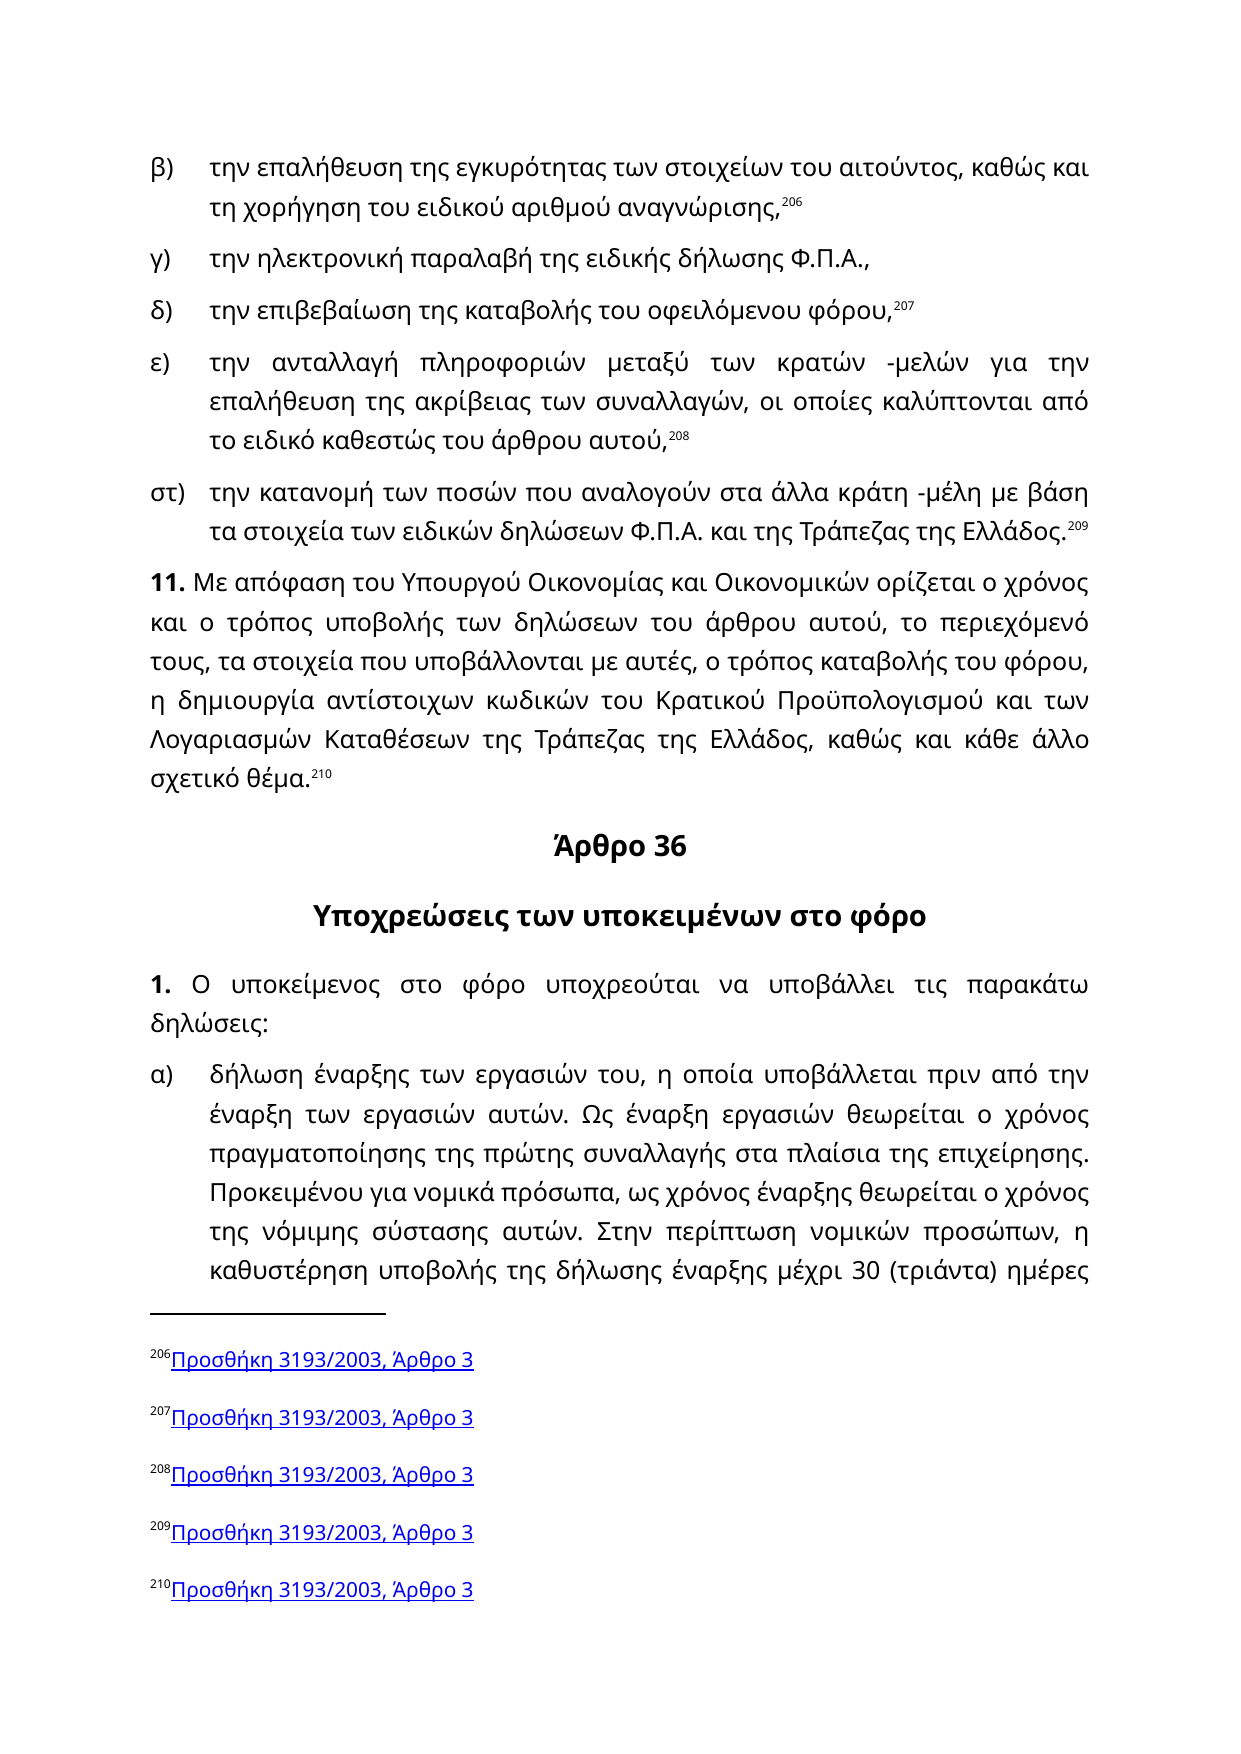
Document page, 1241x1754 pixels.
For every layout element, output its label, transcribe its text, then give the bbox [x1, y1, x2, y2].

text Προσθήκη 3193/2003, Άρθρο 3 [150, 1576, 1090, 1604]
list α) δήλωση έναρξης των εργασιών του, η οποία υποβάλλεται πριν από την έναρξη των εργασιών αυτών. Ως έναρξη εργασιών θεωρείται ο χρόνος πραγματοποίησης της πρώτης συναλλαγής στα πλαίσια της επιχείρησης. Προκειμένου για νομικά πρόσωπα, ως χρόνος έναρξης θεωρείται ο χρόνος της νόμιμης σύστασης αυτών. Στην περίπτωση νομικών προσώπων, η καθυστέρηση υποβολής της δήλωσης έναρξης μέχρι 30 (τριάντα) ημέρες [150, 1057, 1090, 1287]
text 11. Με απόφαση του Υπουργού Οικονομίας και Οικονομικών ορίζεται ο χρόνος και ο τρόπος υποβολής των δηλώσεων του άρθρου αυτού, το περιεχόμενό τους, τα στοιχεία που υποβάλλονται με αυτές, ο τρόπος καταβολής του φόρου, η δημιουργία αντίστοιχων κωδικών του Κρατικού Προϋπολογισμού και των Λογαριασμών Καταθέσεων της Τράπεζας της Ελλάδος, καθώς και κάθε άλλο σχετικό θέμα. [150, 565, 1090, 795]
list δ) την επιβεβαίωση της καταβολής του οφειλόμενου φόρου, [150, 292, 1090, 327]
text Προσθήκη 3193/2003, Άρθρο 3 [150, 1345, 1090, 1373]
text Προσθήκη 3193/2003, Άρθρο 3 [150, 1403, 1090, 1431]
subtitle Άρθρο 36 [150, 825, 1090, 865]
text 1. Ο υποκείμενος στο φόρο υποχρεούται να υποβάλλει τις παρακάτω δηλώσεις: [150, 966, 1090, 1039]
list στ) την κατανομή των ποσών που αναλογούν στα άλλα κράτη -μέλη με βάση τα στοιχεία των ειδικών δηλώσεων Φ.Π.Α. και της Τράπεζας της Ελλάδος. [150, 474, 1090, 547]
subtitle Υποχρεώσεις των υποκειμένων στο φόρο [150, 896, 1090, 935]
text Προσθήκη 3193/2003, Άρθρο 3 [150, 1518, 1090, 1546]
list β) την επαλήθευση της εγκυρότητας των στοιχείων του αιτούντος, καθώς και τη χορήγηση του ειδικού αριθμού αναγνώρισης, [150, 150, 1090, 223]
text Προσθήκη 3193/2003, Άρθρο 3 [150, 1460, 1090, 1489]
list ε) την ανταλλαγή πληροφοριών μεταξύ των κρατών -μελών για την επαλήθευση της ακρίβειας των συναλλαγών, οι οποίες καλύπτονται από το ειδικό καθεστώς του άρθρου αυτού, [150, 344, 1090, 457]
list γ) την ηλεκτρονική παραλαβή της ειδικής δήλωσης Φ.Π.Α., [150, 241, 1090, 275]
